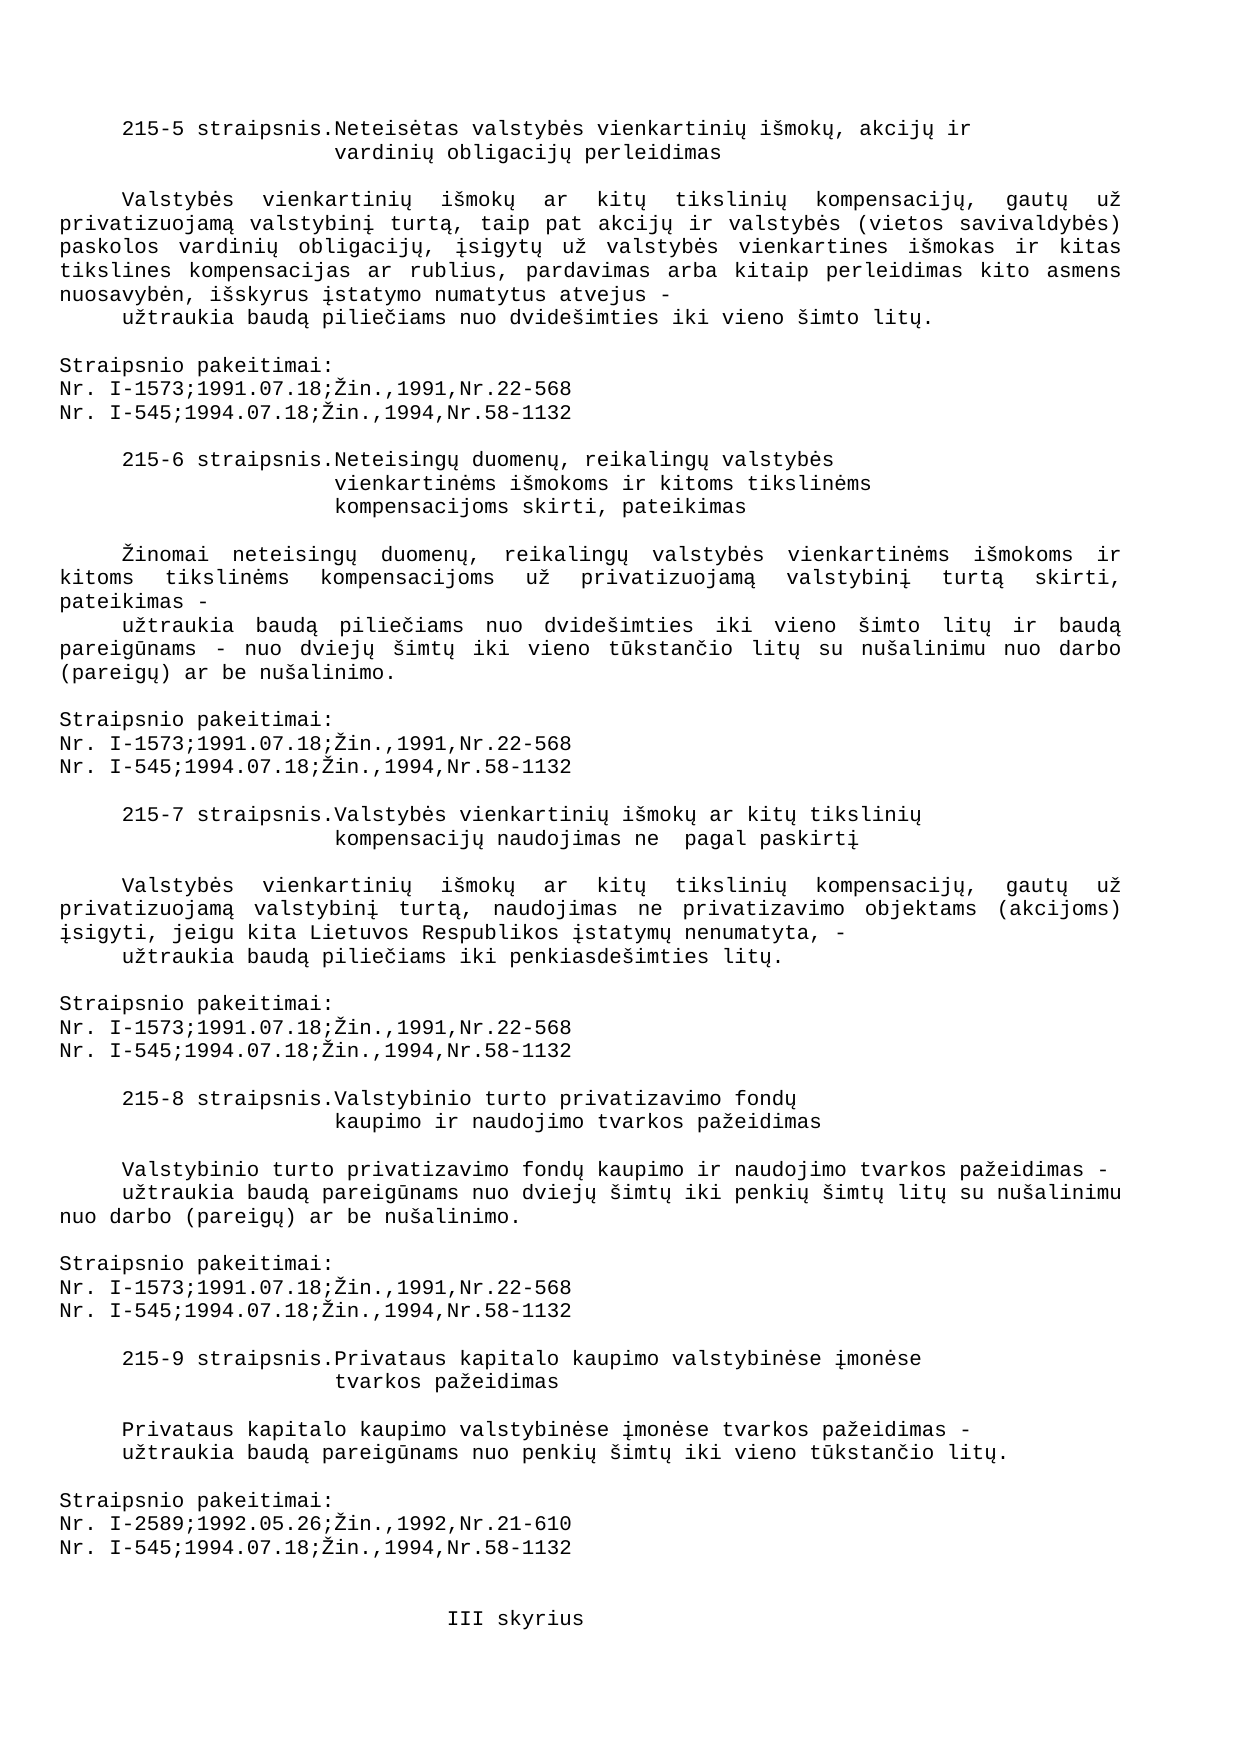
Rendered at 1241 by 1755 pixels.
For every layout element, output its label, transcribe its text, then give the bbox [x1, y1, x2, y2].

text Nr. I-545;1994.07.18;Žin.,1994,Nr.58-1132 [59, 402, 1122, 426]
text Privataus kapitalo kaupimo valstybinėse įmonėse tvarkos pažeidimas - [59, 1419, 1122, 1442]
text Straipsnio pakeitimai: [59, 1489, 1122, 1513]
text vienkartinėms išmokoms ir kitoms tikslinėms [59, 473, 1122, 496]
text kaupimo ir naudojimo tvarkos pažeidimas [59, 1111, 1122, 1135]
text vardinių obligacijų perleidimas [59, 142, 1122, 165]
text tvarkos pažeidimas [59, 1371, 1122, 1395]
text Nr. I-1573;1991.07.18;Žin.,1991,Nr.22-568 [59, 733, 1122, 757]
text Nr. I-2589;1992.05.26;Žin.,1992,Nr.21-610 [59, 1513, 1122, 1537]
text Straipsnio pakeitimai: [59, 993, 1122, 1017]
text Nr. I-545;1994.07.18;Žin.,1994,Nr.58-1132 [59, 1040, 1122, 1064]
text Nr. I-545;1994.07.18;Žin.,1994,Nr.58-1132 [59, 1537, 1122, 1561]
text 215-5 straipsnis.Neteisėtas valstybės vienkartinių išmokų, akcijų ir [59, 118, 1122, 142]
text Žinomai neteisingų duomenų, reikalingų valstybės vienkartinėms išmokoms ir kitoms tikslinėms kompensacijoms už privatizuojamą valstybinį turtą skirti, pateikimas - [59, 544, 1122, 615]
text Straipsnio pakeitimai: [59, 1253, 1122, 1277]
text užtraukia baudą pareigūnams nuo dviejų šimtų iki penkių šimtų litų su nušalinimu nuo darbo (pareigų) ar be nušalinimo. [59, 1182, 1122, 1229]
text Nr. I-1573;1991.07.18;Žin.,1991,Nr.22-568 [59, 1277, 1122, 1300]
text užtraukia baudą piliečiams nuo dvidešimties iki vieno šimto litų. [59, 307, 1122, 331]
text Nr. I-1573;1991.07.18;Žin.,1991,Nr.22-568 [59, 1017, 1122, 1040]
text 215-8 straipsnis.Valstybinio turto privatizavimo fondų [59, 1088, 1122, 1111]
text 215-6 straipsnis.Neteisingų duomenų, reikalingų valstybės [59, 449, 1122, 473]
text užtraukia baudą pareigūnams nuo penkių šimtų iki vieno tūkstančio litų. [59, 1442, 1122, 1466]
text Nr. I-545;1994.07.18;Žin.,1994,Nr.58-1132 [59, 1300, 1122, 1324]
text Straipsnio pakeitimai: [59, 354, 1122, 378]
text Valstybinio turto privatizavimo fondų kaupimo ir naudojimo tvarkos pažeidimas - [59, 1158, 1122, 1182]
text užtraukia baudą piliečiams nuo dvidešimties iki vieno šimto litų ir baudą pareigūnams - nuo dviejų šimtų iki vieno tūkstančio litų su nušalinimu nuo darbo (pareigų) ar be nušalinimo. [59, 615, 1122, 686]
text kompensacijų naudojimas ne pagal paskirtį [59, 827, 1122, 851]
text Straipsnio pakeitimai: [59, 709, 1122, 733]
text III skyrius [59, 1608, 1122, 1631]
text Valstybės vienkartinių išmokų ar kitų tikslinių kompensacijų, gautų už privatizuojamą valstybinį turtą, taip pat akcijų ir valstybės (vietos savivaldybės) paskolos vardinių obligacijų, įsigytų už valstybės vienkartines išmokas ir kitas tikslines kompensacijas ar rublius, pardavimas arba kitaip perleidimas kito asmens nuosavybėn, išskyrus įstatymo numatytus atvejus - [59, 189, 1122, 307]
text kompensacijoms skirti, pateikimas [59, 496, 1122, 520]
text 215-9 straipsnis.Privataus kapitalo kaupimo valstybinėse įmonėse [59, 1348, 1122, 1371]
text Nr. I-1573;1991.07.18;Žin.,1991,Nr.22-568 [59, 378, 1122, 402]
text 215-7 straipsnis.Valstybės vienkartinių išmokų ar kitų tikslinių [59, 804, 1122, 827]
text Valstybės vienkartinių išmokų ar kitų tikslinių kompensacijų, gautų už privatizuojamą valstybinį turtą, naudojimas ne privatizavimo objektams (akcijoms) įsigyti, jeigu kita Lietuvos Respublikos įstatymų nenumatyta, - [59, 875, 1122, 946]
text Nr. I-545;1994.07.18;Žin.,1994,Nr.58-1132 [59, 757, 1122, 780]
text užtraukia baudą piliečiams iki penkiasdešimties litų. [59, 946, 1122, 969]
